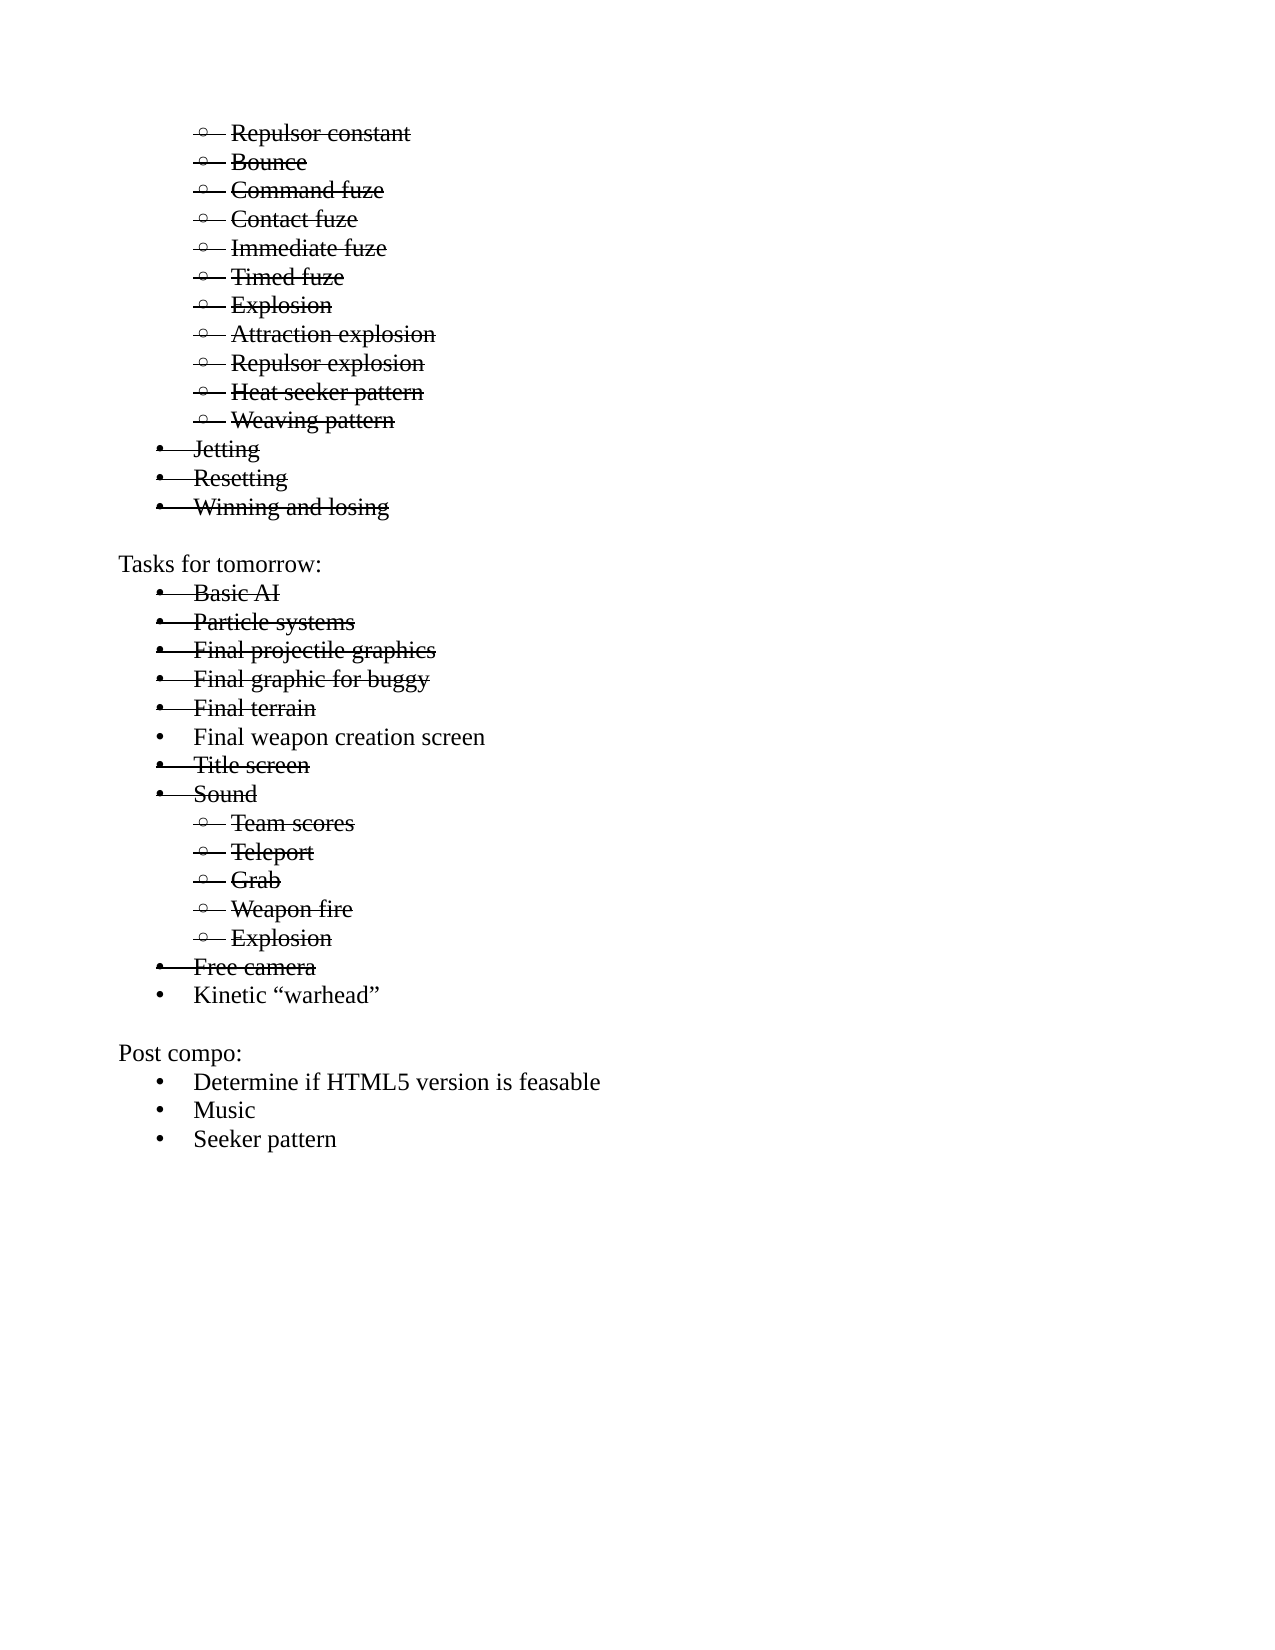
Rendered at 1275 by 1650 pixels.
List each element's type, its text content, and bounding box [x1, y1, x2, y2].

list Repulsor explosion [193, 348, 1157, 377]
list Attraction explosion [193, 319, 1157, 348]
list Resetting [156, 463, 1157, 492]
list Explosion [193, 923, 1157, 952]
list Weaving pattern [193, 406, 1157, 434]
list Final projectile graphics [156, 636, 1157, 664]
list Contact fuze [193, 204, 1157, 233]
list Winning and losing [156, 492, 1157, 521]
list Seeker pattern [156, 1124, 1157, 1153]
list Command fuze [193, 176, 1157, 204]
list Bounce [193, 147, 1157, 176]
list Music [156, 1096, 1157, 1124]
list Explosion [193, 291, 1157, 319]
list Immediate fuze [193, 233, 1157, 262]
list Heat seeker pattern [193, 377, 1157, 406]
list Kinetic “warhead” [156, 981, 1157, 1009]
list Jetting [156, 434, 1157, 463]
list Weapon fire [193, 894, 1157, 923]
list Final weapon creation screen [156, 722, 1157, 751]
text Post compo: [118, 1038, 1157, 1067]
list Final terrain [156, 693, 1157, 722]
list Final graphic for buggy [156, 664, 1157, 693]
list Team scores [193, 808, 1157, 837]
list Repulsor constant [193, 118, 1157, 147]
list Title screen [156, 751, 1157, 779]
list Teleport [193, 837, 1157, 866]
list Grab [193, 866, 1157, 894]
list Free camera [156, 952, 1157, 981]
text Tasks for tomorrow: [118, 549, 1157, 578]
list Sound [156, 779, 1157, 808]
list Particle systems [156, 607, 1157, 636]
list Determine if HTML5 version is feasable [156, 1067, 1157, 1096]
list Timed fuze [193, 262, 1157, 291]
list Basic AI [156, 578, 1157, 607]
